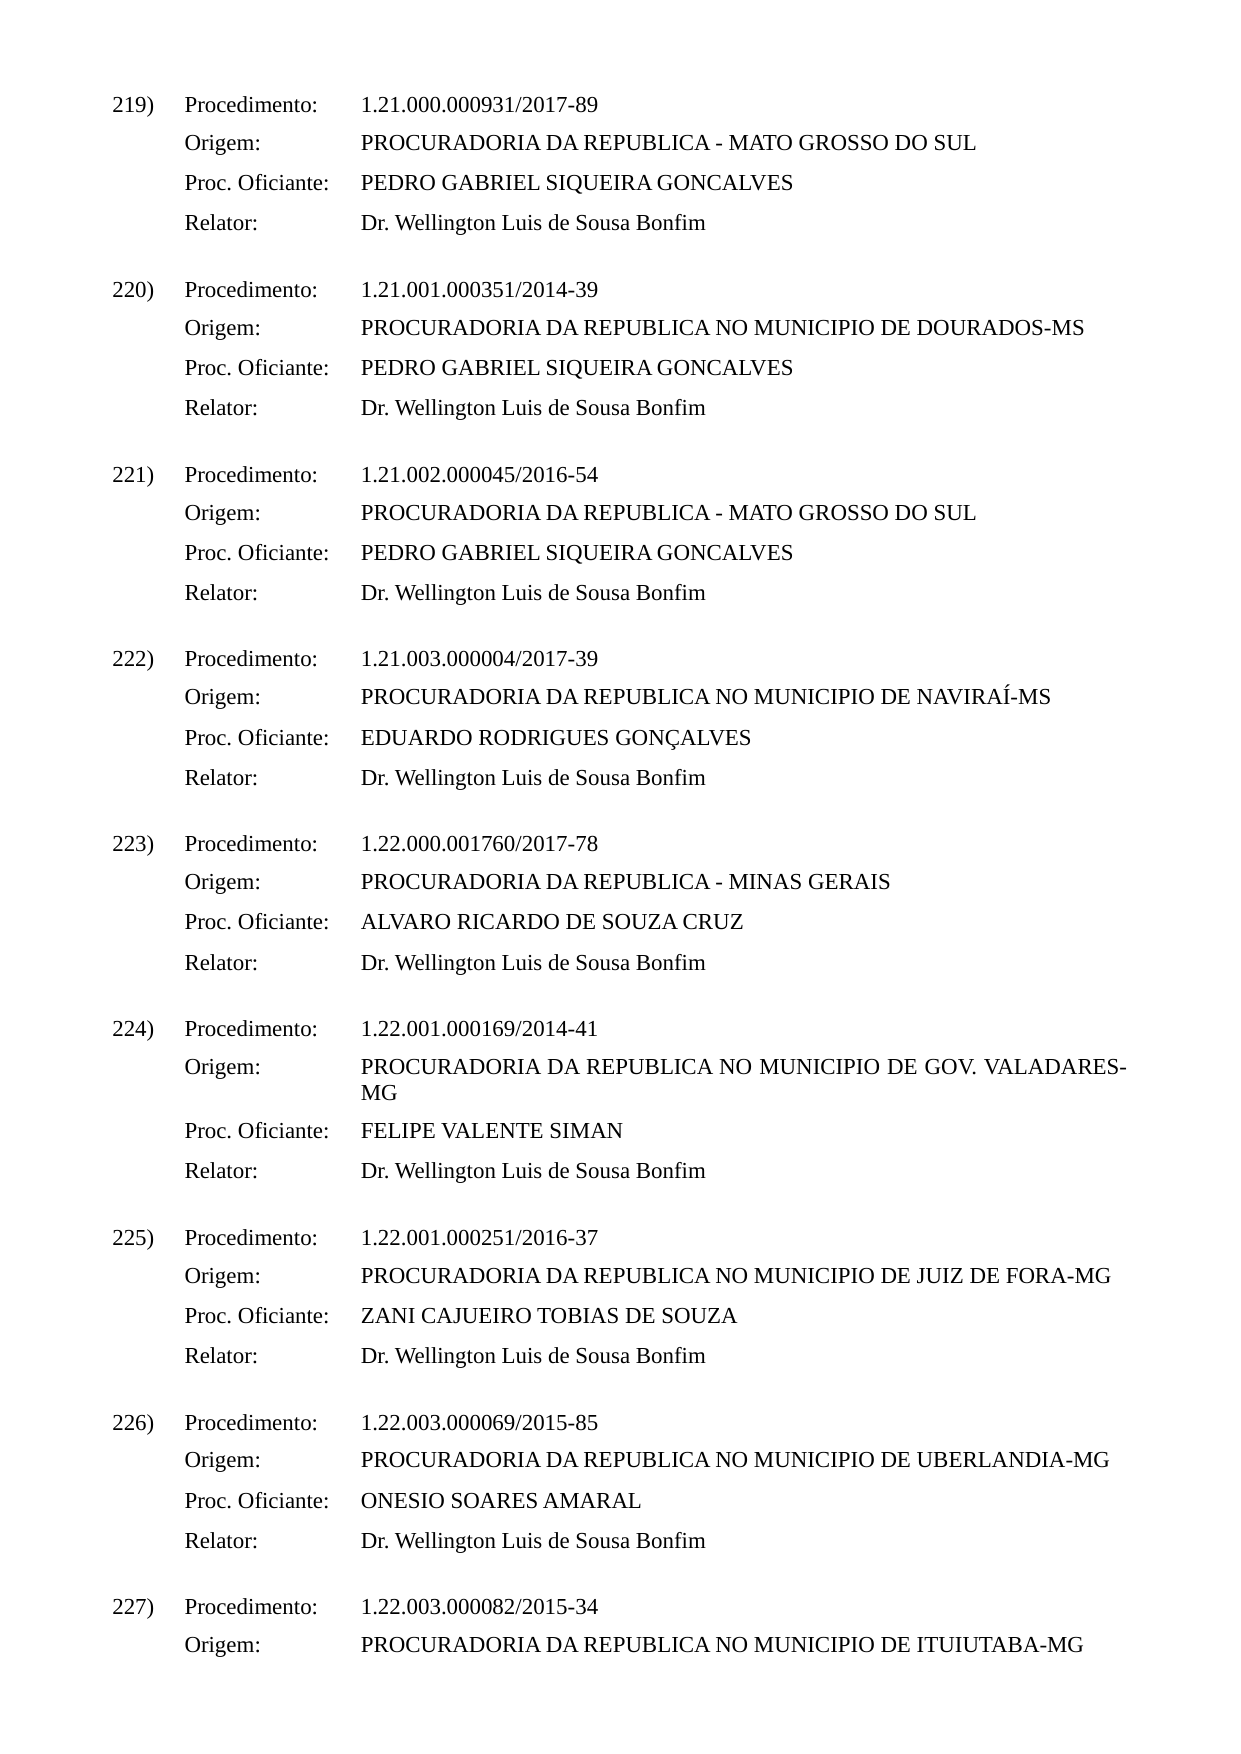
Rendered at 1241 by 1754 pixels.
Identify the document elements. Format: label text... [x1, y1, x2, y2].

table_cell Origem: [179, 493, 355, 533]
table_header 221) [106, 455, 178, 493]
table_cell Proc. Oficiante: [179, 903, 355, 943]
table_header Procedimento: [179, 1009, 355, 1047]
table_cell PEDRO GABRIEL SIQUEIRA GONCALVES [355, 348, 1134, 388]
table_header 1.21.002.000045/2016-54 [355, 455, 1134, 493]
table_cell [106, 1152, 178, 1192]
table_header 1.22.001.000169/2014-41 [355, 1009, 1134, 1047]
table_cell Origem: [179, 308, 355, 348]
table_header 1.21.003.000004/2017-39 [355, 640, 1134, 678]
table_cell [106, 1336, 178, 1377]
table_header 226) [106, 1403, 178, 1441]
table_cell [106, 678, 178, 718]
table_cell Origem: [179, 1626, 355, 1666]
table_header 1.22.003.000069/2015-85 [355, 1403, 1134, 1441]
table_cell [106, 1296, 178, 1336]
table_cell Dr. Wellington Luis de Sousa Bonfim [355, 204, 1134, 244]
table_cell Relator: [179, 1152, 355, 1192]
table_cell PROCURADORIA DA REPUBLICA NO MUNICIPIO DE NAVIRAÍ-MS [355, 678, 1134, 718]
table_cell [106, 308, 178, 348]
table_cell [106, 164, 178, 204]
table_header Procedimento: [179, 1218, 355, 1256]
table_cell PROCURADORIA DA REPUBLICA - MATO GROSSO DO SUL [355, 123, 1134, 163]
table_cell [106, 1111, 178, 1152]
table_header 224) [106, 1009, 178, 1047]
table_header 222) [106, 640, 178, 678]
table_cell Dr. Wellington Luis de Sousa Bonfim [355, 1521, 1134, 1561]
table_cell [106, 943, 178, 983]
table_cell Dr. Wellington Luis de Sousa Bonfim [355, 389, 1134, 429]
table_cell Relator: [179, 1336, 355, 1377]
table_cell Relator: [179, 758, 355, 798]
table_cell Proc. Oficiante: [179, 1296, 355, 1336]
table_cell ZANI CAJUEIRO TOBIAS DE SOUZA [355, 1296, 1134, 1336]
table_cell [106, 123, 178, 163]
table_cell Dr. Wellington Luis de Sousa Bonfim [355, 943, 1134, 983]
table_cell PEDRO GABRIEL SIQUEIRA GONCALVES [355, 164, 1134, 204]
table_cell Origem: [179, 1256, 355, 1296]
table_header Procedimento: [179, 85, 355, 123]
table_cell Relator: [179, 573, 355, 613]
table_cell [106, 718, 178, 758]
table_cell PEDRO GABRIEL SIQUEIRA GONCALVES [355, 533, 1134, 573]
table_cell Origem: [179, 678, 355, 718]
table_cell Relator: [179, 943, 355, 983]
table_cell [106, 1626, 178, 1666]
table_cell Proc. Oficiante: [179, 1481, 355, 1521]
table_cell [106, 389, 178, 429]
table_cell PROCURADORIA DA REPUBLICA - MATO GROSSO DO SUL [355, 493, 1134, 533]
table_cell Relator: [179, 1521, 355, 1561]
table_header 1.22.001.000251/2016-37 [355, 1218, 1134, 1256]
table_cell [106, 493, 178, 533]
table_cell Relator: [179, 389, 355, 429]
table_cell Origem: [179, 863, 355, 903]
table_cell Dr. Wellington Luis de Sousa Bonfim [355, 1336, 1134, 1377]
table_header 1.22.003.000082/2015-34 [355, 1588, 1134, 1626]
table_cell [106, 1521, 178, 1561]
table_cell ALVARO RICARDO DE SOUZA CRUZ [355, 903, 1134, 943]
table_cell FELIPE VALENTE SIMAN [355, 1111, 1134, 1152]
table_cell [106, 573, 178, 613]
table_cell Dr. Wellington Luis de Sousa Bonfim [355, 1152, 1134, 1192]
table_cell Dr. Wellington Luis de Sousa Bonfim [355, 573, 1134, 613]
table_header 1.21.000.000931/2017-89 [355, 85, 1134, 123]
table_cell Relator: [179, 204, 355, 244]
table_header Procedimento: [179, 455, 355, 493]
table_cell Origem: [179, 1441, 355, 1481]
table_cell [106, 758, 178, 798]
table_cell [106, 903, 178, 943]
table_header Procedimento: [179, 825, 355, 862]
table_header Procedimento: [179, 1588, 355, 1626]
table_cell [106, 204, 178, 244]
table_cell [106, 1256, 178, 1296]
table_header 1.22.000.001760/2017-78 [355, 825, 1134, 862]
table_header Procedimento: [179, 270, 355, 308]
table_cell ONESIO SOARES AMARAL [355, 1481, 1134, 1521]
table_cell Proc. Oficiante: [179, 1111, 355, 1152]
table_cell PROCURADORIA DA REPUBLICA NO MUNICIPIO DE JUIZ DE FORA-MG [355, 1256, 1134, 1296]
table_cell PROCURADORIA DA REPUBLICA NO MUNICIPIO DE DOURADOS-MS [355, 308, 1134, 348]
table_header 223) [106, 825, 178, 862]
table_cell [106, 348, 178, 388]
table_header 219) [106, 85, 178, 123]
table_cell PROCURADORIA DA REPUBLICA NO MUNICIPIO DE UBERLANDIA-MG [355, 1441, 1134, 1481]
table_cell [106, 1441, 178, 1481]
table_cell [106, 1481, 178, 1521]
table_cell Proc. Oficiante: [179, 718, 355, 758]
table_cell PROCURADORIA DA REPUBLICA - MINAS GERAIS [355, 863, 1134, 903]
table_cell PROCURADORIA DA REPUBLICA NO MUNICIPIO DE ITUIUTABA-MG [355, 1626, 1134, 1666]
table_cell Origem: [179, 123, 355, 163]
table_cell Dr. Wellington Luis de Sousa Bonfim [355, 758, 1134, 798]
table_header 227) [106, 1588, 178, 1626]
table_cell Proc. Oficiante: [179, 348, 355, 388]
table_cell Proc. Oficiante: [179, 533, 355, 573]
table_header Procedimento: [179, 640, 355, 678]
table_cell Origem: [179, 1047, 355, 1111]
table_cell [106, 1047, 178, 1111]
table_header 1.21.001.000351/2014-39 [355, 270, 1134, 308]
table_cell Proc. Oficiante: [179, 164, 355, 204]
table_cell EDUARDO RODRIGUES GONÇALVES [355, 718, 1134, 758]
table_header 225) [106, 1218, 178, 1256]
table_cell [106, 863, 178, 903]
table_header 220) [106, 270, 178, 308]
table_cell PROCURADORIA DA REPUBLICA NO MUNICIPIO DE GOV. VALADARES-MG [355, 1047, 1134, 1111]
table_cell [106, 533, 178, 573]
table_header Procedimento: [179, 1403, 355, 1441]
